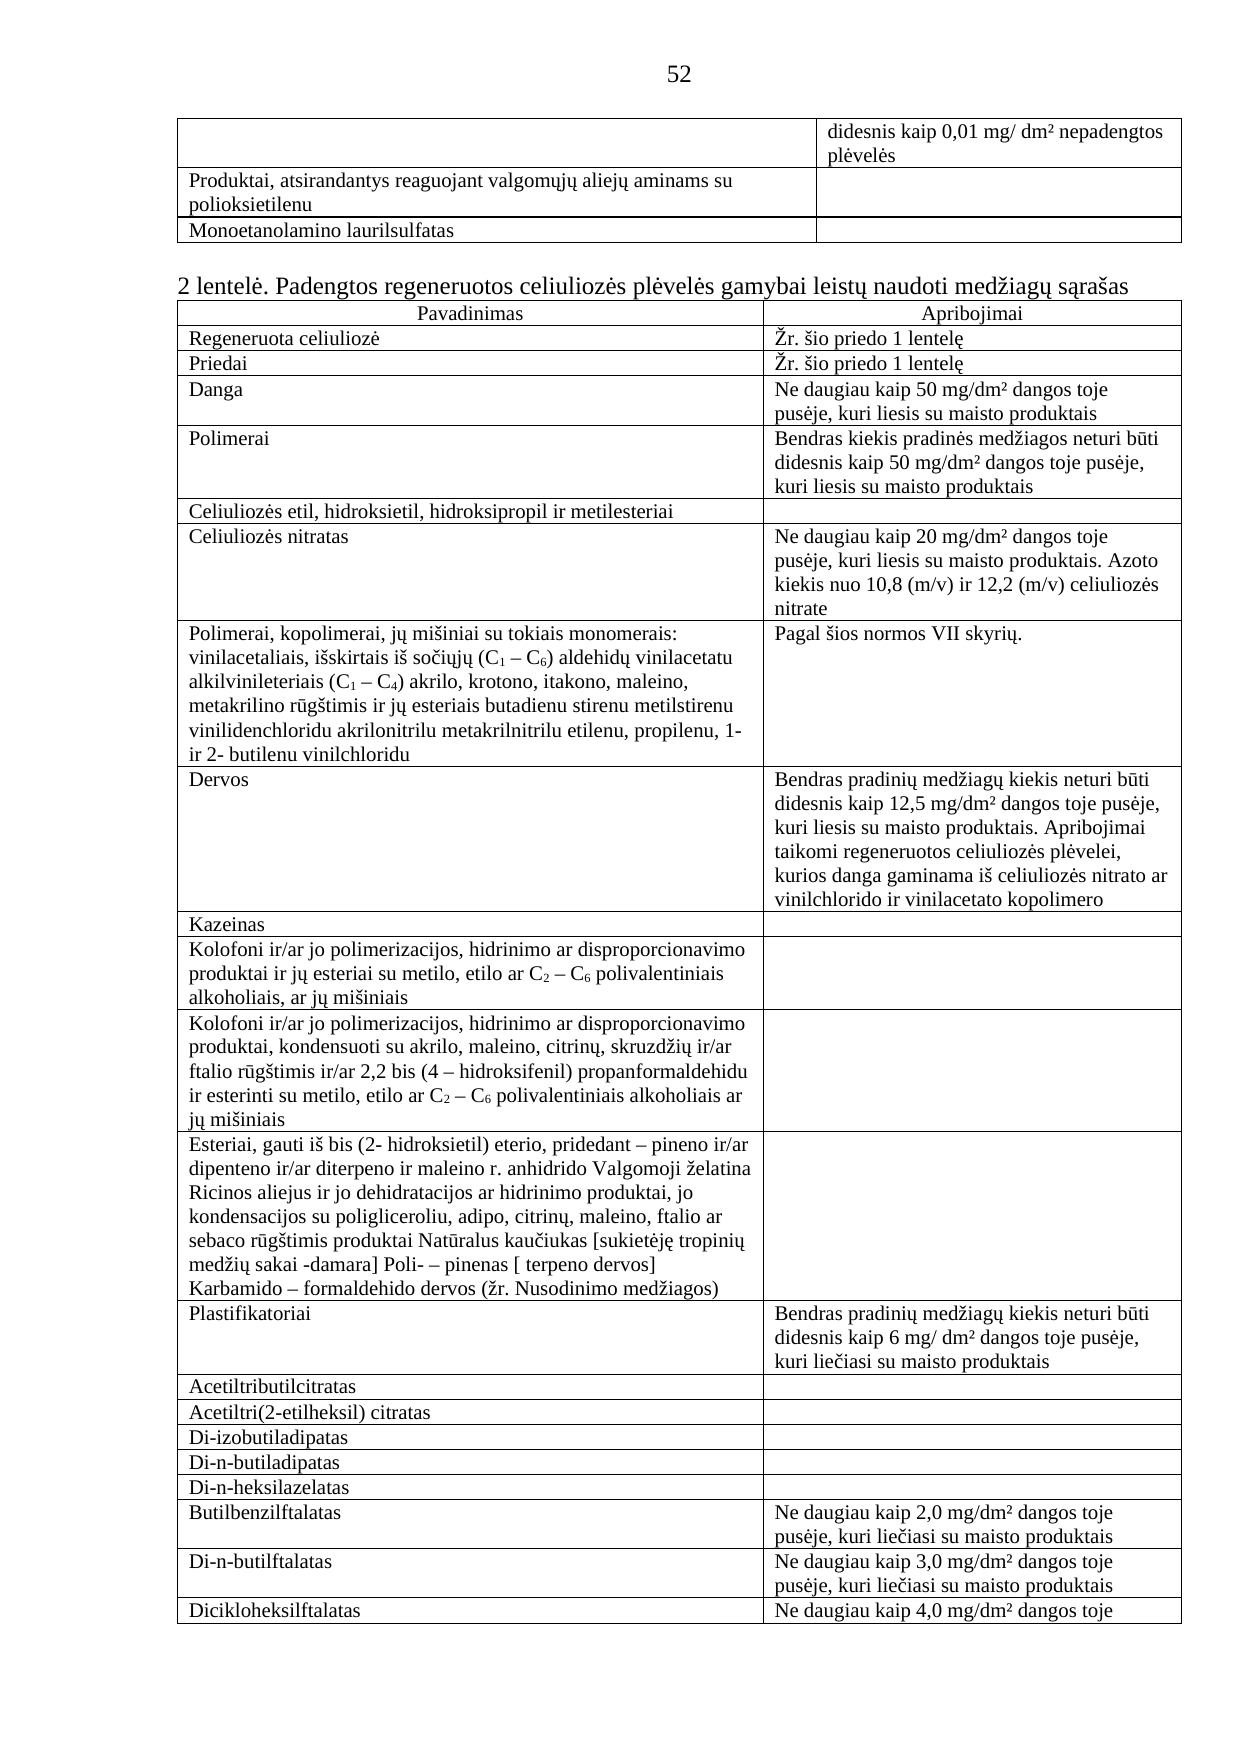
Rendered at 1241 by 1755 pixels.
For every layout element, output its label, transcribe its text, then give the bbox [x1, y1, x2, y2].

table_cell Polimerai, kopolimerai, jų mišiniai su tokiais monomerais: vinilacetaliais, išskirtais iš sočiųjų (C1 – C6) aldehidų vinilacetatu alkilvinileteriais (C1 – C4) akrilo, krotono, itakono, maleino, metakrilino rūgštimis ir jų esteriais butadienu stirenu metilstirenu vinilidenchloridu akrilonitrilu metakrilnitrilu etilenu, propilenu, 1- ir 2- butilenu vinilchloridu [178, 621, 763, 766]
table_cell Di-n-butilftalatas [178, 1549, 763, 1597]
table_cell Bendras kiekis pradinės medžiagos neturi būti didesnis kaip 50 mg/dm² dangos toje pusėje, kuri liesis su maisto produktais [764, 426, 1181, 498]
table_cell [764, 912, 1181, 936]
table_header Pavadinimas [178, 301, 763, 325]
table_cell [178, 119, 816, 167]
table_cell Plastifikatoriai [178, 1301, 763, 1373]
table_cell Dicikloheksilftalatas [178, 1598, 763, 1622]
table_cell Esteriai, gauti iš bis (2- hidroksietil) eterio, pridedant – pineno ir/ar dipenteno ir/ar diterpeno ir maleino r. anhidrido Valgomoji želatina Ricinos aliejus ir jo dehidratacijos ar hidrinimo produktai, jo kondensacijos su poligliceroliu, adipo, citrinų, maleino, ftalio ar sebaco rūgštimis produktai Natūralus kaučiukas [sukietėję tropinių medžių sakai -damara] Poli- – pinenas [ terpeno dervos] Karbamido – formaldehido dervos (žr. Nusodinimo medžiagos) [178, 1132, 763, 1300]
table_cell Dervos [178, 767, 763, 911]
text 2 lentelė. Padengtos regeneruotos celiuliozės plėvelės gamybai leistų naudoti medžiagų sąrašas [177, 271, 1181, 300]
table_cell Monoetanolamino laurilsulfatas [178, 218, 816, 242]
table_cell Celiuliozės nitratas [178, 524, 763, 620]
table_cell Acetiltributilcitratas [178, 1375, 763, 1398]
table_cell Bendras pradinių medžiagų kiekis neturi būti didesnis kaip 6 mg/ dm² dangos toje pusėje, kuri liečiasi su maisto produktais [764, 1301, 1181, 1373]
table_cell [764, 499, 1181, 523]
table_cell didesnis kaip 0,01 mg/ dm² nepadengtos plėvelės [817, 119, 1181, 167]
table_cell [764, 1450, 1181, 1474]
table_cell Kolofoni ir/ar jo polimerizacijos, hidrinimo ar disproporcionavimo produktai, kondensuoti su akrilo, maleino, citrinų, skruzdžių ir/ar ftalio rūgštimis ir/ar 2,2 bis (4 – hidroksifenil) propanformaldehidu ir esterinti su metilo, etilo ar C2 – C6 polivalentiniais alkoholiais ar jų mišiniais [178, 1010, 763, 1131]
table_cell [764, 1132, 1181, 1300]
table_cell Ne daugiau kaip 2,0 mg/dm² dangos toje pusėje, kuri liečiasi su maisto produktais [764, 1500, 1181, 1548]
table_cell [817, 218, 1181, 242]
table_header Apribojimai [764, 301, 1181, 325]
table_cell [764, 1475, 1181, 1499]
table_cell [764, 1400, 1181, 1424]
table_cell Priedai [178, 351, 763, 375]
table_cell [764, 937, 1181, 1009]
table_cell Bendras pradinių medžiagų kiekis neturi būti didesnis kaip 12,5 mg/dm² dangos toje pusėje, kuri liesis su maisto produktais. Apribojimai taikomi regeneruotos celiuliozės plėvelei, kurios danga gaminama iš celiuliozės nitrato ar vinilchlorido ir vinilacetato kopolimero [764, 767, 1181, 911]
table_cell Pagal šios normos VII skyrių. [764, 621, 1181, 766]
table_cell Ne daugiau kaip 3,0 mg/dm² dangos toje pusėje, kuri liečiasi su maisto produktais [764, 1549, 1181, 1597]
table_cell Produktai, atsirandantys reaguojant valgomųjų aliejų aminams su polioksietilenu [178, 168, 816, 216]
table_cell Ne daugiau kaip 4,0 mg/dm² dangos toje [764, 1598, 1181, 1622]
table_cell Kolofoni ir/ar jo polimerizacijos, hidrinimo ar disproporcionavimo produktai ir jų esteriai su metilo, etilo ar C2 – C6 polivalentiniais alkoholiais, ar jų mišiniais [178, 937, 763, 1009]
table_cell Regeneruota celiuliozė [178, 326, 763, 350]
table_cell Žr. šio priedo 1 lentelę [764, 351, 1181, 375]
table_cell Danga [178, 376, 763, 424]
table_cell Di-n-butiladipatas [178, 1450, 763, 1474]
table_cell [764, 1010, 1181, 1131]
table_cell Di-izobutiladipatas [178, 1425, 763, 1449]
table_cell Ne daugiau kaip 20 mg/dm² dangos toje pusėje, kuri liesis su maisto produktais. Azoto kiekis nuo 10,8 (m/v) ir 12,2 (m/v) celiuliozės nitrate [764, 524, 1181, 620]
table_cell Žr. šio priedo 1 lentelę [764, 326, 1181, 350]
table_cell Kazeinas [178, 912, 763, 936]
table_cell Acetiltri(2-etilheksil) citratas [178, 1400, 763, 1424]
table_cell Polimerai [178, 426, 763, 498]
table_cell [817, 168, 1181, 216]
table_cell [764, 1375, 1181, 1398]
table_cell Celiuliozės etil, hidroksietil, hidroksipropil ir metilesteriai [178, 499, 763, 523]
table_cell Di-n-heksilazelatas [178, 1475, 763, 1499]
table_cell Butilbenzilftalatas [178, 1500, 763, 1548]
table_cell Ne daugiau kaip 50 mg/dm² dangos toje pusėje, kuri liesis su maisto produktais [764, 376, 1181, 424]
table_cell [764, 1425, 1181, 1449]
